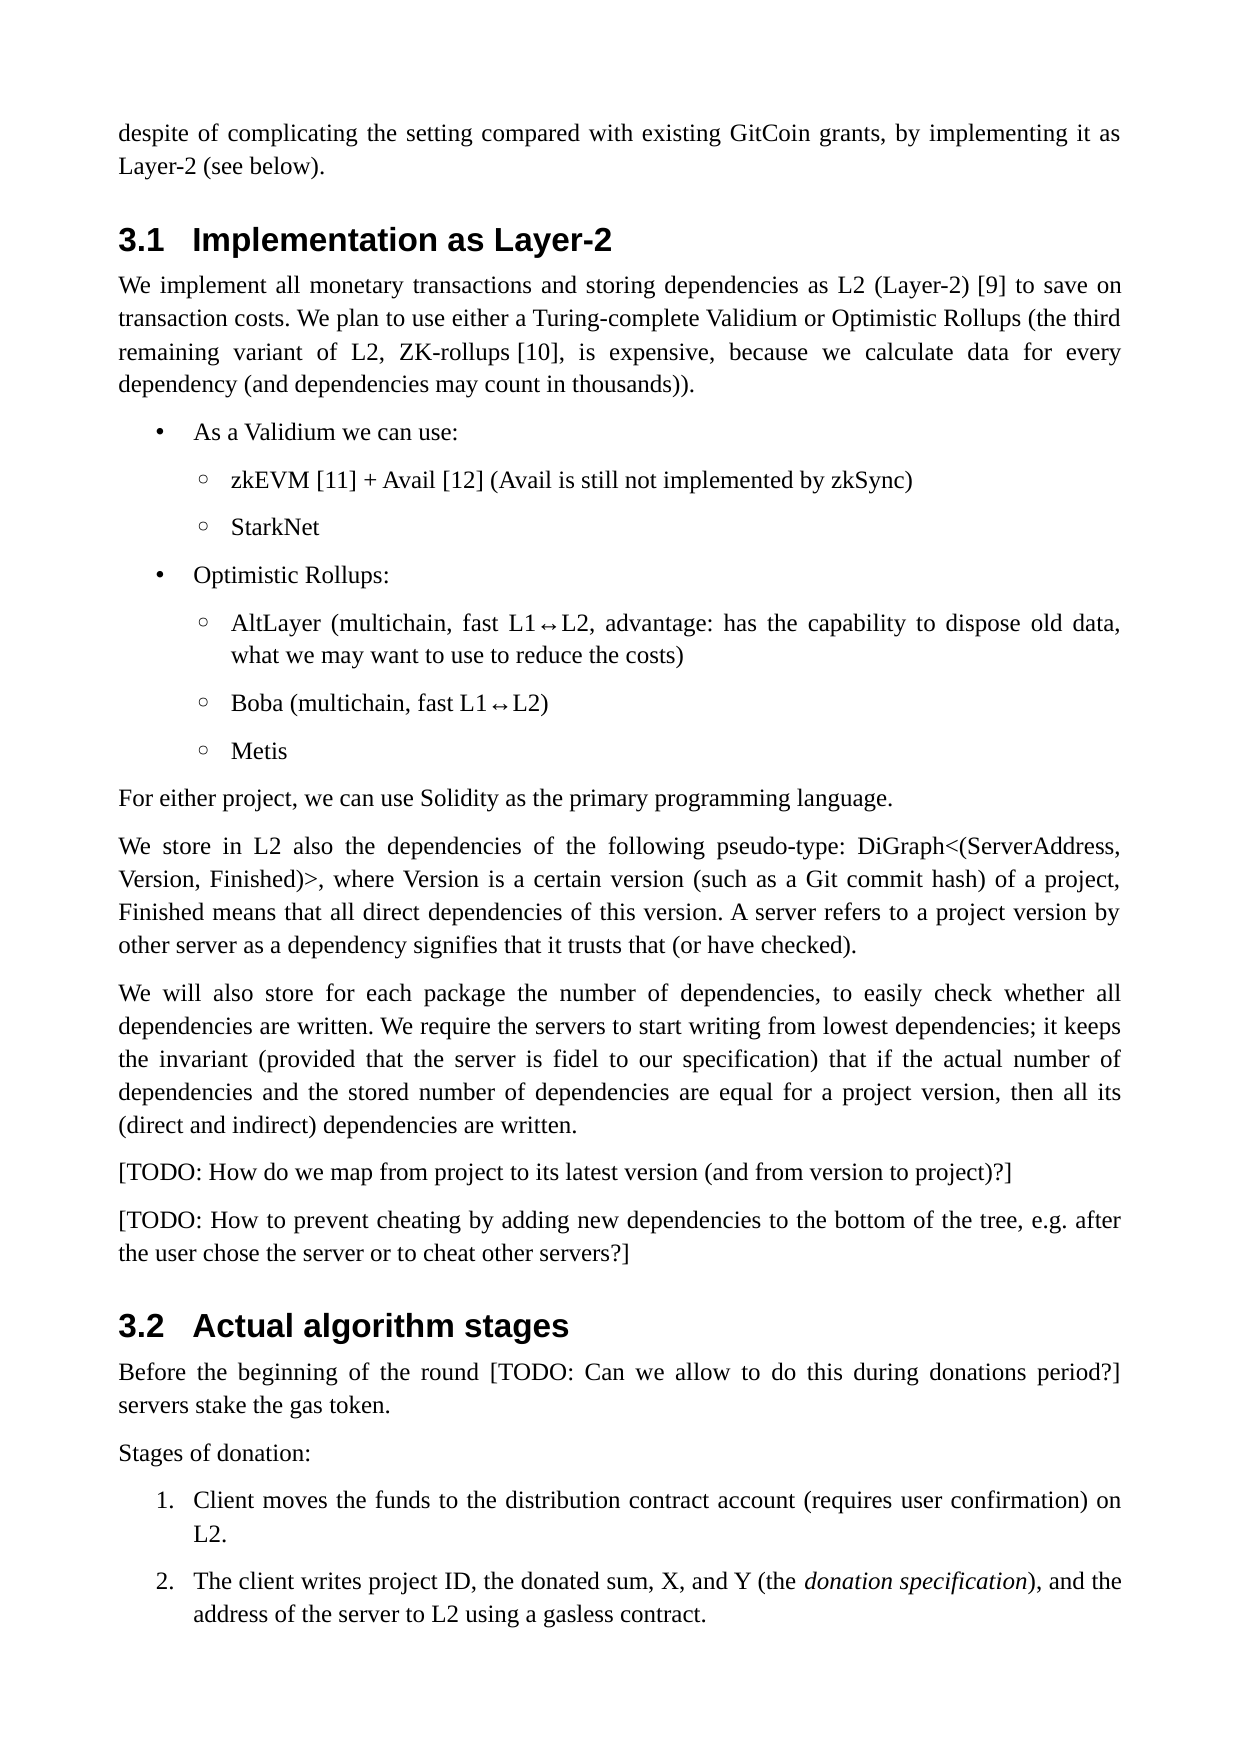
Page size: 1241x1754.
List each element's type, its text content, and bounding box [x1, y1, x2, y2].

subtitle Actual algorithm stages [118, 1306, 1122, 1345]
list Boba (multichain, fast L1↔L2) [193, 688, 1122, 717]
text despite of complicating the setting compared with existing GitCoin grants, by implementing it as Layer-2 (see below). [118, 118, 1122, 180]
list The client writes project ID, the donated sum, X, and Y (the donation specification), and the address of the server to L2 using a gasless contract. [156, 1566, 1122, 1628]
text For either project, we can use Solidity as the primary programming language. [118, 783, 1122, 812]
text Stages of donation: [118, 1438, 1122, 1467]
text We implement all monetary transactions and storing dependencies as L2 (Layer-2) [9] to save on transaction costs. We plan to use either a Turing-complete Validium or Optimistic Rollups (the third remaining variant of L2, ZK-rollups [10], is expensive, because we calculate data for every dependency (and dependencies may count in thousands)). [118, 271, 1122, 398]
list Metis [193, 736, 1122, 764]
text [TODO: How to prevent cheating by adding new dependencies to the bottom of the tree, e.g. after the user chose the server or to cheat other servers?] [118, 1205, 1122, 1267]
list Optimistic Rollups: [156, 560, 1122, 589]
subtitle Implementation as Layer-2 [118, 219, 1122, 258]
list Client moves the funds to the distribution contract account (requires user confirmation) on L2. [156, 1486, 1122, 1547]
text We will also store for each package the number of dependencies, to easily check whether all dependencies are written. We require the servers to start writing from lowest dependencies; it keeps the invariant (provided that the server is fidel to our specification) that if the actual number of dependencies and the stored number of dependencies are equal for a project version, then all its (direct and indirect) dependencies are written. [118, 978, 1122, 1138]
text [TODO: How do we map from project to its latest version (and from version to project)?] [118, 1157, 1122, 1186]
list zkEVM [11] + Avail [12] (Avail is still not implemented by zkSync) [193, 465, 1122, 493]
list StarkNet [193, 512, 1122, 541]
list AltLayer (multichain, fast L1↔L2, advantage: has the capability to dispose old data, what we may want to use to reduce the costs) [193, 608, 1122, 669]
text We store in L2 also the dependencies of the following pseudo-type: DiGraph<(ServerAddress, Version, Finished)>, where Version is a certain version (such as a Git commit hash) of a project, Finished means that all direct dependencies of this version. A server refers to a project version by other server as a dependency signifies that it trusts that (or have checked). [118, 831, 1122, 959]
text Before the beginning of the round [TODO: Can we allow to do this during donations period?] servers stake the gas token. [118, 1357, 1122, 1419]
list As a Validium we can use: [156, 417, 1122, 446]
